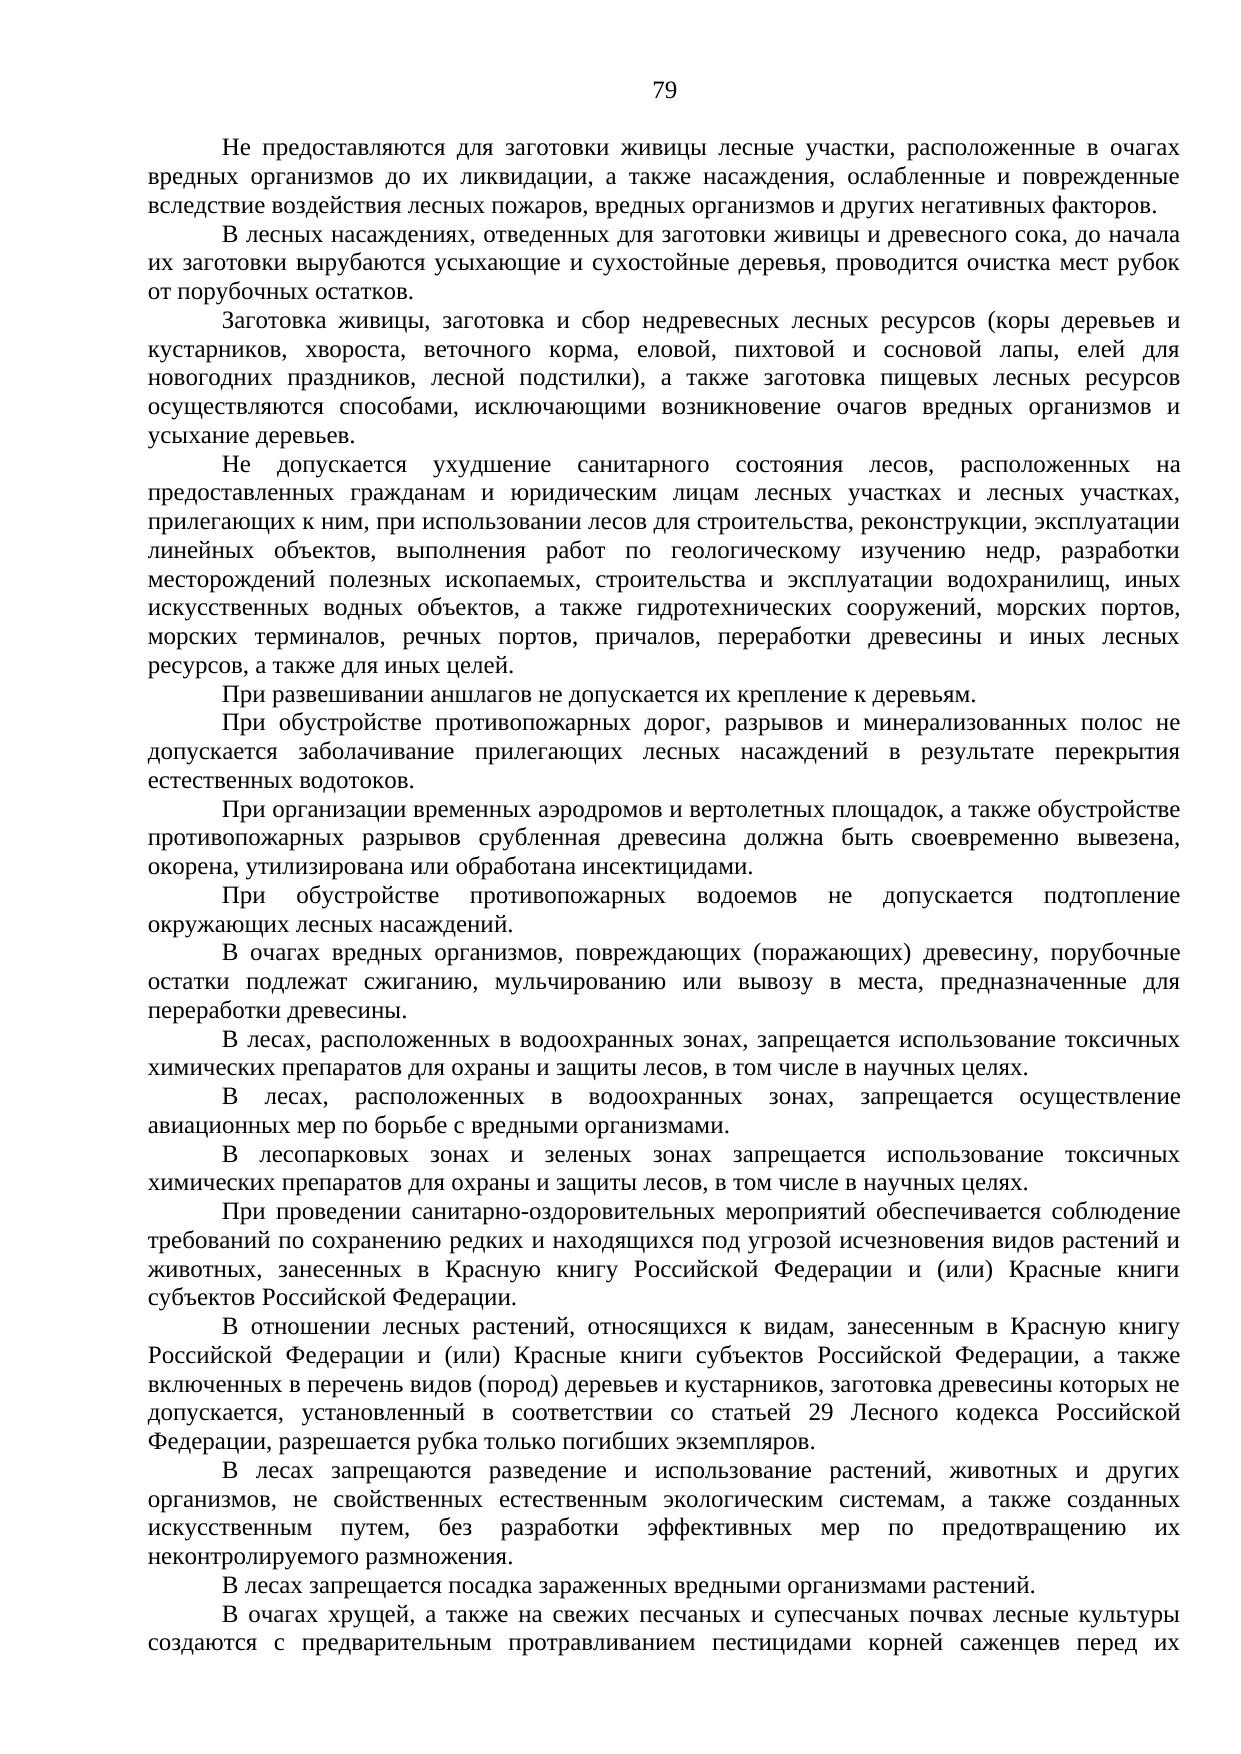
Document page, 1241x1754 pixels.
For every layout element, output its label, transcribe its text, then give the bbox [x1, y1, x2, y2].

text В лесах запрещаются разведение и использование растений, животных и других организмов, не свойственных естественным экологическим системам, а также созданных искусственным путем, без разработки эффективных мер по предотвращению их неконтролируемого размножения. [148, 1455, 1181, 1570]
text Заготовка живицы, заготовка и сбор недревесных лесных ресурсов (коры деревьев и кустарников, хвороста, веточного корма, еловой, пихтовой и сосновой лапы, елей для новогодних праздников, лесной подстилки), а также заготовка пищевых лесных ресурсов осуществляются способами, исключающими возникновение очагов вредных организмов и усыхание деревьев. [148, 305, 1181, 449]
text В лесопарковых зонах и зеленых зонах запрещается использование токсичных химических препаратов для охраны и защиты лесов, в том числе в научных целях. [148, 1139, 1181, 1196]
text При организации временных аэродромов и вертолетных площадок, а также обустройстве противопожарных разрывов срубленная древесина должна быть своевременно вывезена, окорена, утилизирована или обработана инсектицидами. [148, 794, 1181, 880]
text В очагах вредных организмов, повреждающих (поражающих) древесину, порубочные остатки подлежат сжиганию, мульчированию или вывозу в места, предназначенные для переработки древесины. [148, 937, 1181, 1024]
text Не предоставляются для заготовки живицы лесные участки, расположенные в очагах вредных организмов до их ликвидации, а также насаждения, ослабленные и поврежденные вследствие воздействия лесных пожаров, вредных организмов и других негативных факторов. [148, 132, 1181, 219]
text В отношении лесных растений, относящихся к видам, занесенным в Красную книгу Российской Федерации и (или) Красные книги субъектов Российской Федерации, а также включенных в перечень видов (пород) деревьев и кустарников, заготовка древесины которых не допускается, установленный в соответствии со статьей 29 Лесного кодекса Российской Федерации, разрешается рубка только погибших экземпляров. [148, 1311, 1181, 1455]
text В очагах хрущей, а также на свежих песчаных и супесчаных почвах лесные культуры создаются с предварительным протравливанием пестицидами корней саженцев перед их [148, 1599, 1181, 1656]
text При развешивании аншлагов не допускается их крепление к деревьям. [148, 679, 1181, 707]
text При обустройстве противопожарных дорог, разрывов и минерализованных полос не допускается заболачивание прилегающих лесных насаждений в результате перекрытия естественных водотоков. [148, 707, 1181, 794]
text В лесах запрещается посадка зараженных вредными организмами растений. [148, 1570, 1181, 1599]
text При обустройстве противопожарных водоемов не допускается подтопление окружающих лесных насаждений. [148, 880, 1181, 937]
text Не допускается ухудшение санитарного состояния лесов, расположенных на предоставленных гражданам и юридическим лицам лесных участках и лесных участках, прилегающих к ним, при использовании лесов для строительства, реконструкции, эксплуатации линейных объектов, выполнения работ по геологическому изучению недр, разработки месторождений полезных ископаемых, строительства и эксплуатации водохранилищ, иных искусственных водных объектов, а также гидротехнических сооружений, морских портов, морских терминалов, речных портов, причалов, переработки древесины и иных лесных ресурсов, а также для иных целей. [148, 449, 1181, 679]
text В лесах, расположенных в водоохранных зонах, запрещается использование токсичных химических препаратов для охраны и защиты лесов, в том числе в научных целях. [148, 1024, 1181, 1081]
text В лесных насаждениях, отведенных для заготовки живицы и древесного сока, до начала их заготовки вырубаются усыхающие и сухостойные деревья, проводится очистка мест рубок от порубочных остатков. [148, 219, 1181, 305]
text При проведении санитарно-оздоровительных мероприятий обеспечивается соблюдение требований по сохранению редких и находящихся под угрозой исчезновения видов растений и животных, занесенных в Красную книгу Российской Федерации и (или) Красные книги субъектов Российской Федерации. [148, 1196, 1181, 1311]
text В лесах, расположенных в водоохранных зонах, запрещается осуществление авиационных мер по борьбе с вредными организмами. [148, 1081, 1181, 1139]
